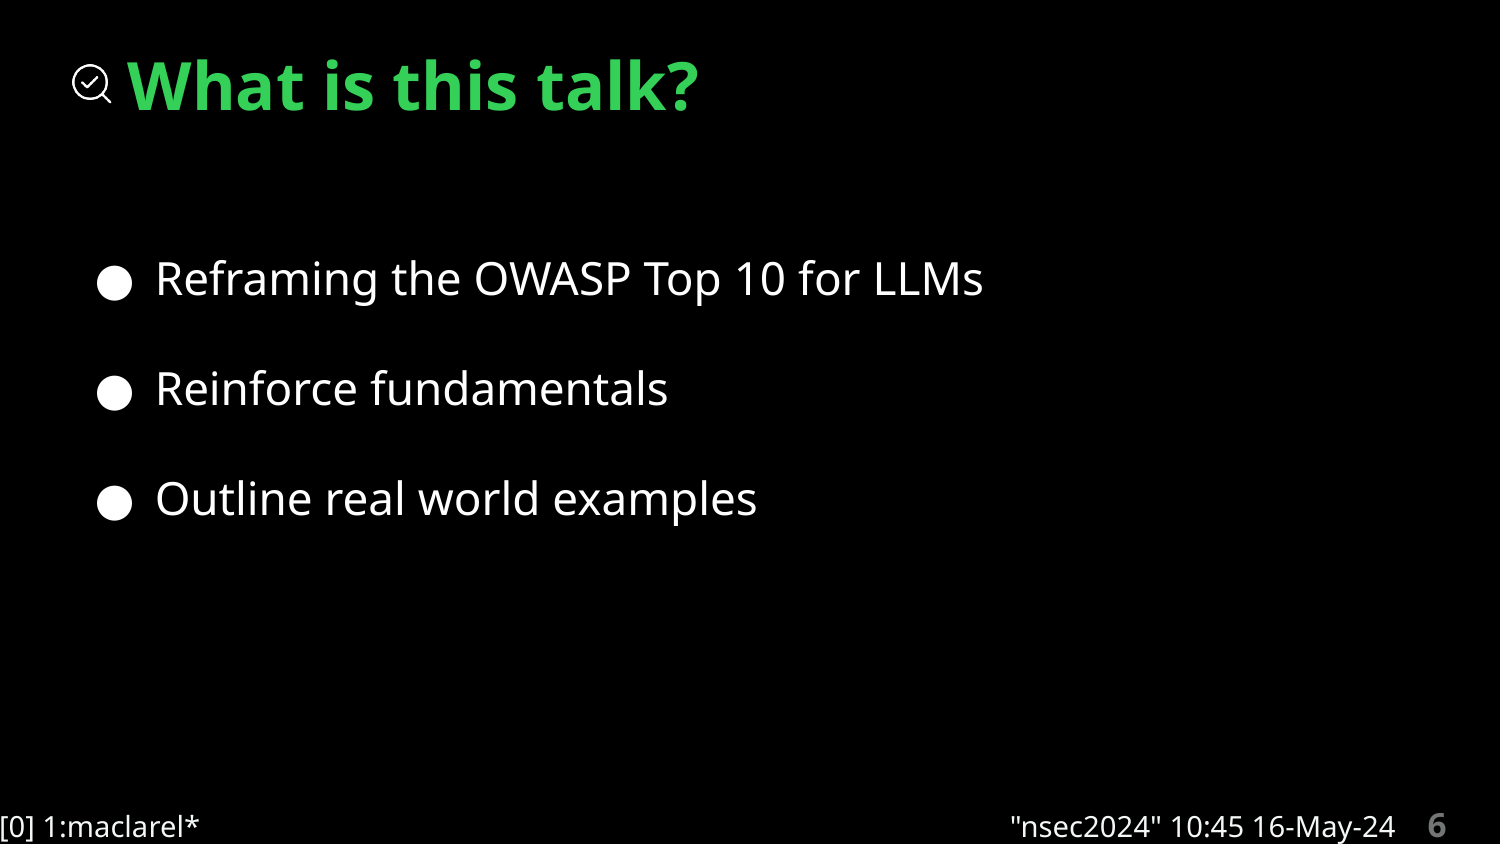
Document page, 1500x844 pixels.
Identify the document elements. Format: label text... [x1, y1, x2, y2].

text_box What is this talk? [112, 28, 992, 139]
picture [72, 64, 112, 105]
text_box Reframing the OWASP Top 10 for LLMs Reinforce fundamentals Outline real world examples [64, 235, 1435, 541]
text_box [0] 1:maclarel* "nsec2024" 10:45 16-May-24 6 [0, 788, 1500, 844]
